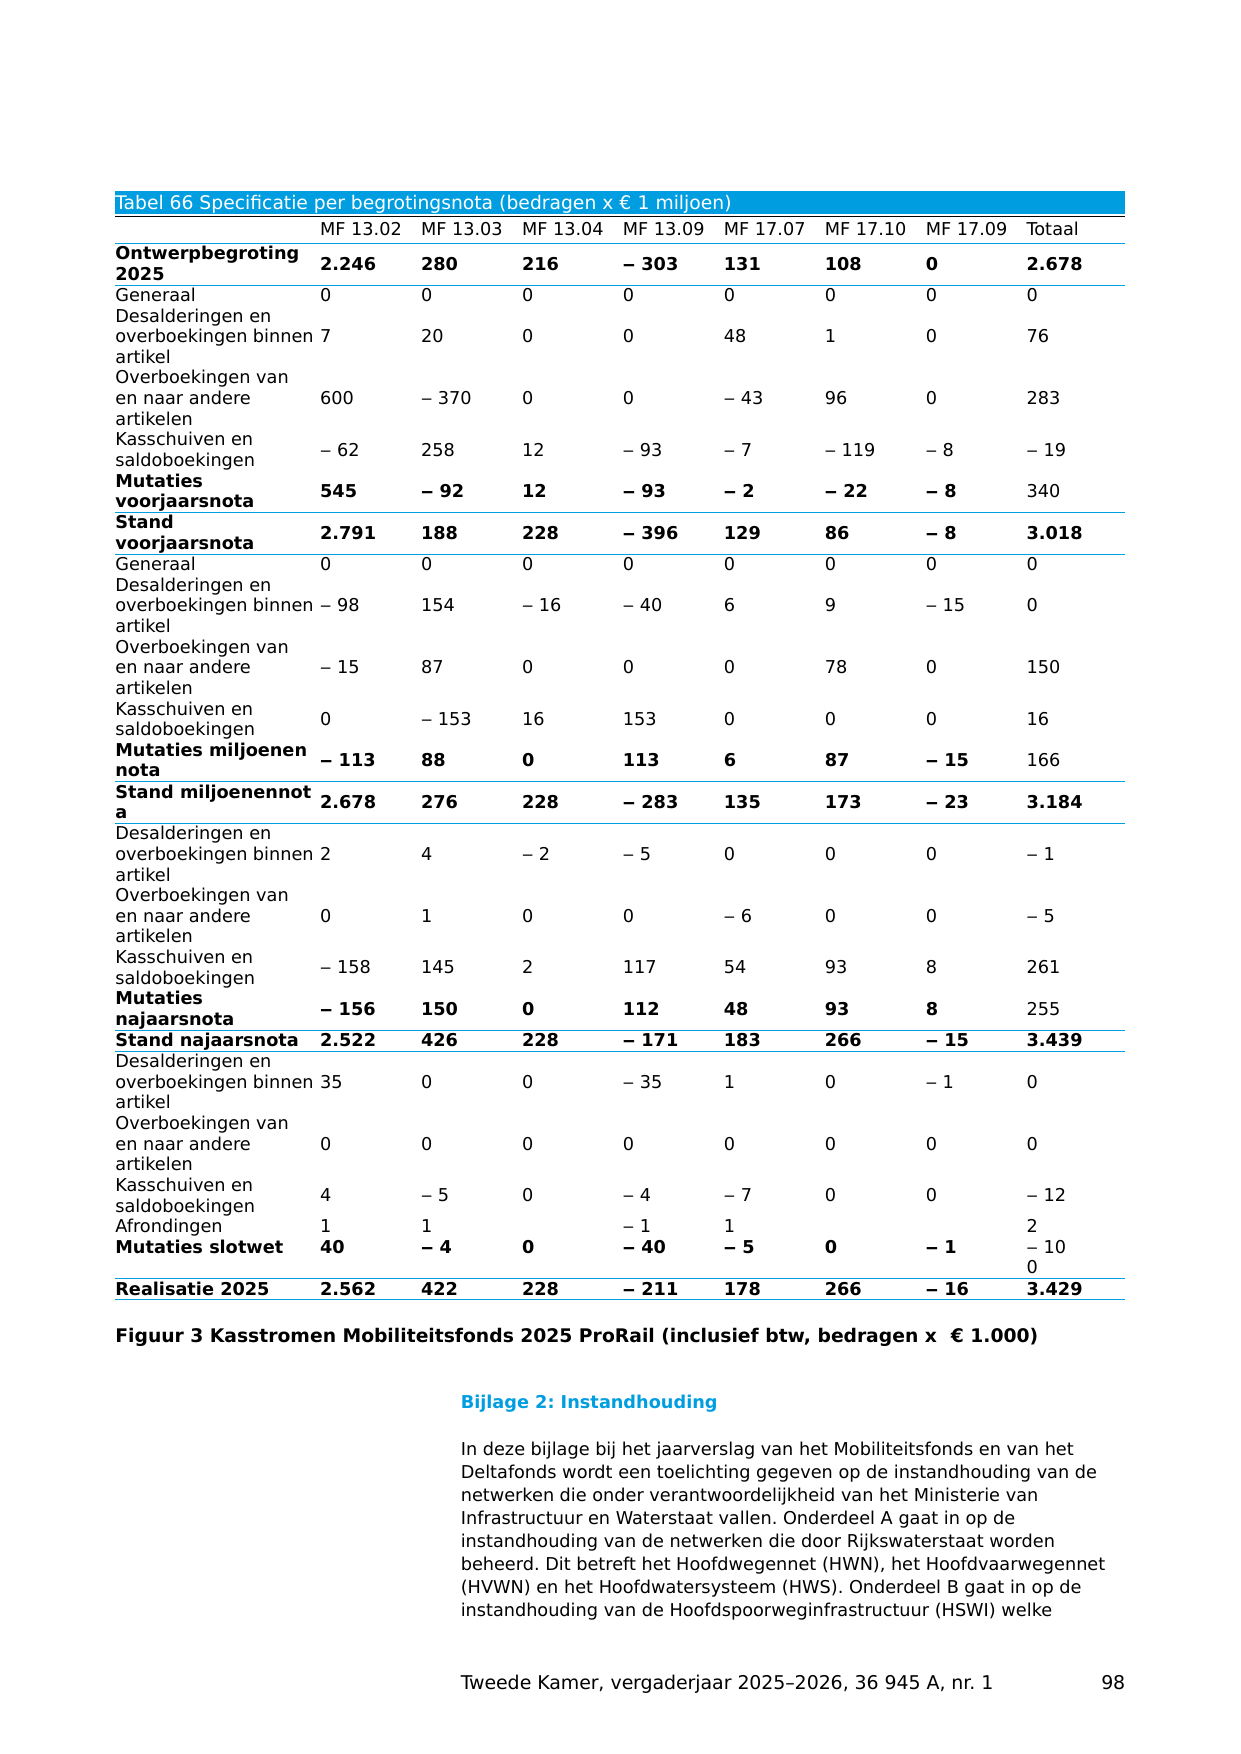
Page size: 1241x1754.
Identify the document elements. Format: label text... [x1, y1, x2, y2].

table_cell 0 [822, 699, 923, 740]
table_cell Kasschuiven en saldoboekingen [115, 429, 317, 471]
table_cell ‒ 211 [620, 1279, 721, 1299]
table_cell Mutaties najaarsnota [115, 988, 317, 1029]
table_cell ‒ 1 [923, 1052, 1023, 1113]
table_cell 0 [620, 555, 721, 575]
table_cell 0 [418, 1052, 519, 1113]
table_cell 2 [1024, 1216, 1125, 1237]
table_cell 40 [317, 1237, 418, 1257]
table_cell 0 [519, 1175, 620, 1216]
table_cell 228 [519, 1279, 620, 1299]
table_cell Overboekingen van en naar andere artikelen [115, 368, 317, 429]
table_cell ‒ 7 [721, 1175, 822, 1216]
table_cell Kasschuiven en saldoboekingen [115, 947, 317, 988]
table_cell 0 [721, 699, 822, 740]
table_cell 0 [923, 555, 1023, 575]
table_cell 6 [721, 740, 822, 781]
table_cell ‒ 15 [317, 637, 418, 698]
table_cell 0 [519, 988, 620, 1029]
table_cell 426 [418, 1031, 519, 1051]
table_cell Mutaties miljoenennota [115, 740, 317, 781]
table_cell 0 [721, 555, 822, 575]
table_cell 113 [620, 740, 721, 781]
table_cell 0 [620, 306, 721, 367]
table_cell 166 [1024, 740, 1125, 781]
table_cell 0 [721, 824, 822, 885]
table_cell Desalderingen en overboekingen binnen artikel [115, 575, 317, 637]
table_cell 0 [721, 637, 822, 698]
table_cell [721, 1258, 822, 1278]
table_cell 0 [317, 699, 418, 740]
table_cell ‒ 4 [418, 1237, 519, 1257]
table_cell ‒ 12 [1024, 1175, 1125, 1216]
table_cell 0 [923, 885, 1023, 947]
table_cell 0 [519, 286, 620, 306]
table_cell 4 [317, 1175, 418, 1216]
table_cell 3.184 [1024, 782, 1125, 823]
table_cell 12 [519, 429, 620, 471]
table_cell 0 [519, 885, 620, 947]
table_cell 8 [923, 947, 1023, 988]
table_cell ‒ 22 [822, 471, 923, 512]
table_cell 153 [620, 699, 721, 740]
table_cell 0 [317, 885, 418, 947]
table_cell ‒ 93 [620, 429, 721, 471]
table_cell 228 [519, 1031, 620, 1051]
table_cell Mutaties slotwet [115, 1237, 317, 1257]
table_cell 3.018 [1024, 513, 1125, 554]
table_cell 6 [721, 575, 822, 637]
table_cell 16 [1024, 699, 1125, 740]
table_cell ‒ 283 [620, 782, 721, 823]
table_cell ‒ 62 [317, 429, 418, 471]
table_cell MF 13.03 [418, 217, 519, 243]
table_cell 78 [822, 637, 923, 698]
table_cell ‒ 396 [620, 513, 721, 554]
table_cell Kasschuiven en saldoboekingen [115, 699, 317, 740]
table_cell 3.439 [1024, 1031, 1125, 1051]
table_cell 129 [721, 513, 822, 554]
title Figuur 3 Kasstromen Mobiliteitsfonds 2025 ProRail (inclusief btw, bedragen x € 1.000) [115, 1325, 1125, 1347]
table_cell 0 [620, 637, 721, 698]
table_cell 48 [721, 306, 822, 367]
table_cell 1 [418, 1216, 519, 1237]
table_cell 135 [721, 782, 822, 823]
table_cell 0 [822, 555, 923, 575]
table_cell 9 [822, 575, 923, 637]
table_cell 131 [721, 244, 822, 284]
table_cell ‒ 15 [923, 1031, 1023, 1051]
table_cell 2.246 [317, 244, 418, 284]
table_cell 0 [519, 637, 620, 698]
table_cell [923, 1258, 1023, 1278]
table_cell 145 [418, 947, 519, 988]
table_cell 0 [519, 740, 620, 781]
table_cell ‒ 35 [620, 1052, 721, 1113]
table_cell 0 [822, 286, 923, 306]
table_cell 0 [418, 1113, 519, 1175]
table_cell 1 [418, 885, 519, 947]
table_cell Desalderingen en overboekingen binnen artikel [115, 306, 317, 367]
table_cell MF 17.07 [721, 217, 822, 243]
table_cell [115, 217, 317, 243]
table_cell ‒ 40 [620, 575, 721, 637]
table_cell 35 [317, 1052, 418, 1113]
table_cell 0 [519, 1113, 620, 1175]
table_cell 0 [923, 286, 1023, 306]
table_cell MF 17.09 [923, 217, 1023, 243]
table_cell 150 [418, 988, 519, 1029]
table_cell Generaal [115, 286, 317, 306]
table_cell 178 [721, 1279, 822, 1299]
table_cell 545 [317, 471, 418, 512]
table_cell ‒ 43 [721, 368, 822, 429]
table_cell 20 [418, 306, 519, 367]
table_cell Stand miljoenennota [115, 782, 317, 823]
table_cell Overboekingen van en naar andere artikelen [115, 1113, 317, 1175]
table_cell 88 [418, 740, 519, 781]
table_cell 266 [822, 1279, 923, 1299]
table_cell 0 [1024, 286, 1125, 306]
table_cell ‒ 10 [1024, 1237, 1125, 1257]
table_cell 228 [519, 513, 620, 554]
table_cell ‒ 370 [418, 368, 519, 429]
table_cell 258 [418, 429, 519, 471]
table_cell 266 [822, 1031, 923, 1051]
table_cell [317, 1258, 418, 1278]
table_cell 0 [1024, 575, 1125, 637]
table_cell 0 [822, 1237, 923, 1257]
table_cell 2.678 [1024, 244, 1125, 284]
table_cell 261 [1024, 947, 1125, 988]
table_cell MF 13.02 [317, 217, 418, 243]
table_cell [822, 1258, 923, 1278]
table_cell 0 [923, 244, 1023, 284]
table_cell 0 [317, 555, 418, 575]
table_cell ‒ 8 [923, 429, 1023, 471]
table_cell [418, 1258, 519, 1278]
table_cell 340 [1024, 471, 1125, 512]
table_cell 0 [1024, 1113, 1125, 1175]
table_cell 0 [418, 286, 519, 306]
table_cell ‒ 93 [620, 471, 721, 512]
table_cell ‒ 98 [317, 575, 418, 637]
table_cell 4 [418, 824, 519, 885]
table_cell 0 [923, 368, 1023, 429]
table_cell 2 [519, 947, 620, 988]
table_cell 12 [519, 471, 620, 512]
table_cell 117 [620, 947, 721, 988]
table_cell MF 13.04 [519, 217, 620, 243]
table_cell 2.562 [317, 1279, 418, 1299]
table_cell [519, 1216, 620, 1237]
table_cell 0 [822, 1175, 923, 1216]
table_cell 112 [620, 988, 721, 1029]
table_cell ‒ 5 [721, 1237, 822, 1257]
table_cell 283 [1024, 368, 1125, 429]
table_cell ‒ 113 [317, 740, 418, 781]
table_cell 0 [620, 368, 721, 429]
title Bijlage 2: Instandhouding [461, 1391, 1125, 1413]
table_cell 0 [1024, 555, 1125, 575]
table_cell ‒ 171 [620, 1031, 721, 1051]
table_cell 154 [418, 575, 519, 637]
table_cell ‒ 5 [620, 824, 721, 885]
table_cell 0 [923, 699, 1023, 740]
table_cell 87 [822, 740, 923, 781]
table_cell ‒ 40 [620, 1237, 721, 1257]
table_cell 0 [418, 555, 519, 575]
table_cell Overboekingen van en naar andere artikelen [115, 885, 317, 947]
table_cell 3.429 [1024, 1279, 1125, 1299]
table_cell 422 [418, 1279, 519, 1299]
table_cell 1 [317, 1216, 418, 1237]
table_cell 86 [822, 513, 923, 554]
table_cell ‒ 153 [418, 699, 519, 740]
table_cell ‒ 4 [620, 1175, 721, 1216]
table_cell 0 [519, 555, 620, 575]
table_cell ‒ 5 [1024, 885, 1125, 947]
table_cell ‒ 8 [923, 513, 1023, 554]
table_cell 1 [721, 1216, 822, 1237]
table_cell ‒ 7 [721, 429, 822, 471]
table_cell 276 [418, 782, 519, 823]
table_cell [519, 1258, 620, 1278]
table_cell 0 [317, 1113, 418, 1175]
table_cell ‒ 2 [721, 471, 822, 512]
table_cell 0 [317, 286, 418, 306]
table_cell 0 [519, 1052, 620, 1113]
text In deze bĳlage bĳ het jaarverslag van het Mobiliteitsfonds en van het Deltafonds wordt een toelichting gegeven op de instandhouding van de netwerken die onder verantwoordelĳkheid van het Ministerie van Infrastructuur en Waterstaat vallen. Onderdeel A gaat in op de instandhouding van de netwerken die door Rĳkswaterstaat worden beheerd. Dit betreft het Hoofdwegennet (HWN), het Hoofdvaarwegennet (HVWN) en het Hoofdwatersysteem (HWS). Onderdeel B gaat in op de instandhouding van de Hoofdspoorweginfrastructuur (HSWI) welke [461, 1437, 1125, 1621]
table_cell MF 17.10 [822, 217, 923, 243]
table_cell ‒ 156 [317, 988, 418, 1029]
table_cell ‒ 19 [1024, 429, 1125, 471]
table_cell 0 [721, 1113, 822, 1175]
table_cell 0 [923, 1113, 1023, 1175]
table_cell ‒ 16 [923, 1279, 1023, 1299]
table_cell 0 [620, 1113, 721, 1175]
table_cell 2.791 [317, 513, 418, 554]
table_cell Ontwerpbegroting 2025 [115, 244, 317, 284]
table_cell [923, 1216, 1023, 1237]
table_cell 600 [317, 368, 418, 429]
table_cell 2.522 [317, 1031, 418, 1051]
table_cell MF 13.09 [620, 217, 721, 243]
table_cell 0 [721, 286, 822, 306]
table_cell Stand najaarsnota [115, 1031, 317, 1051]
table_cell 0 [1024, 1052, 1125, 1113]
table_cell 255 [1024, 988, 1125, 1029]
table_cell 0 [822, 885, 923, 947]
table_cell 216 [519, 244, 620, 284]
table_cell 0 [519, 1237, 620, 1257]
table_cell [822, 1216, 923, 1237]
table_cell 0 [923, 306, 1023, 367]
table_cell 280 [418, 244, 519, 284]
table_cell ‒ 23 [923, 782, 1023, 823]
table_cell 76 [1024, 306, 1125, 367]
table_cell Totaal [1024, 217, 1125, 243]
table_cell ‒ 1 [923, 1237, 1023, 1257]
table_cell 188 [418, 513, 519, 554]
table_cell ‒ 119 [822, 429, 923, 471]
table_cell 93 [822, 947, 923, 988]
table_cell 1 [822, 306, 923, 367]
table_cell Desalderingen en overboekingen binnen artikel [115, 1052, 317, 1113]
table_cell 228 [519, 782, 620, 823]
table_cell 16 [519, 699, 620, 740]
table_cell 0 [822, 824, 923, 885]
table_cell ‒ 158 [317, 947, 418, 988]
table_cell ‒ 92 [418, 471, 519, 512]
table_cell 0 [1024, 1258, 1125, 1278]
table_cell 93 [822, 988, 923, 1029]
table_cell 1 [721, 1052, 822, 1113]
table_cell [620, 1258, 721, 1278]
table_cell 8 [923, 988, 1023, 1029]
table_cell Realisatie 2025 [115, 1279, 317, 1299]
table_cell 0 [822, 1113, 923, 1175]
table_cell 0 [923, 1175, 1023, 1216]
table_cell 0 [822, 1052, 923, 1113]
table_cell 2 [317, 824, 418, 885]
table_cell Kasschuiven en saldoboekingen [115, 1175, 317, 1216]
table_cell 173 [822, 782, 923, 823]
table_cell ‒ 8 [923, 471, 1023, 512]
table_cell Stand voorjaarsnota [115, 513, 317, 554]
table_cell Mutaties voorjaarsnota [115, 471, 317, 512]
table_cell ‒ 15 [923, 740, 1023, 781]
table_cell 0 [620, 286, 721, 306]
table_cell 54 [721, 947, 822, 988]
table_cell 48 [721, 988, 822, 1029]
table_cell 183 [721, 1031, 822, 1051]
table_cell 150 [1024, 637, 1125, 698]
table_cell 0 [519, 306, 620, 367]
table_cell 87 [418, 637, 519, 698]
table_cell ‒ 2 [519, 824, 620, 885]
table_cell [115, 1258, 317, 1278]
table_cell Desalderingen en overboekingen binnen artikel [115, 824, 317, 885]
table_cell 96 [822, 368, 923, 429]
table_cell Generaal [115, 555, 317, 575]
table_cell ‒ 1 [1024, 824, 1125, 885]
table_cell 108 [822, 244, 923, 284]
table_cell 0 [923, 637, 1023, 698]
table_cell ‒ 5 [418, 1175, 519, 1216]
table_cell Afrondingen [115, 1216, 317, 1237]
table_cell 0 [519, 368, 620, 429]
table_cell 0 [620, 885, 721, 947]
table_cell ‒ 6 [721, 885, 822, 947]
table_cell ‒ 15 [923, 575, 1023, 637]
table_cell ‒ 1 [620, 1216, 721, 1237]
table_cell Overboekingen van en naar andere artikelen [115, 637, 317, 698]
table_cell 0 [923, 824, 1023, 885]
table_cell ‒ 16 [519, 575, 620, 637]
table_cell 7 [317, 306, 418, 367]
table_cell ‒ 303 [620, 244, 721, 284]
table_cell 2.678 [317, 782, 418, 823]
